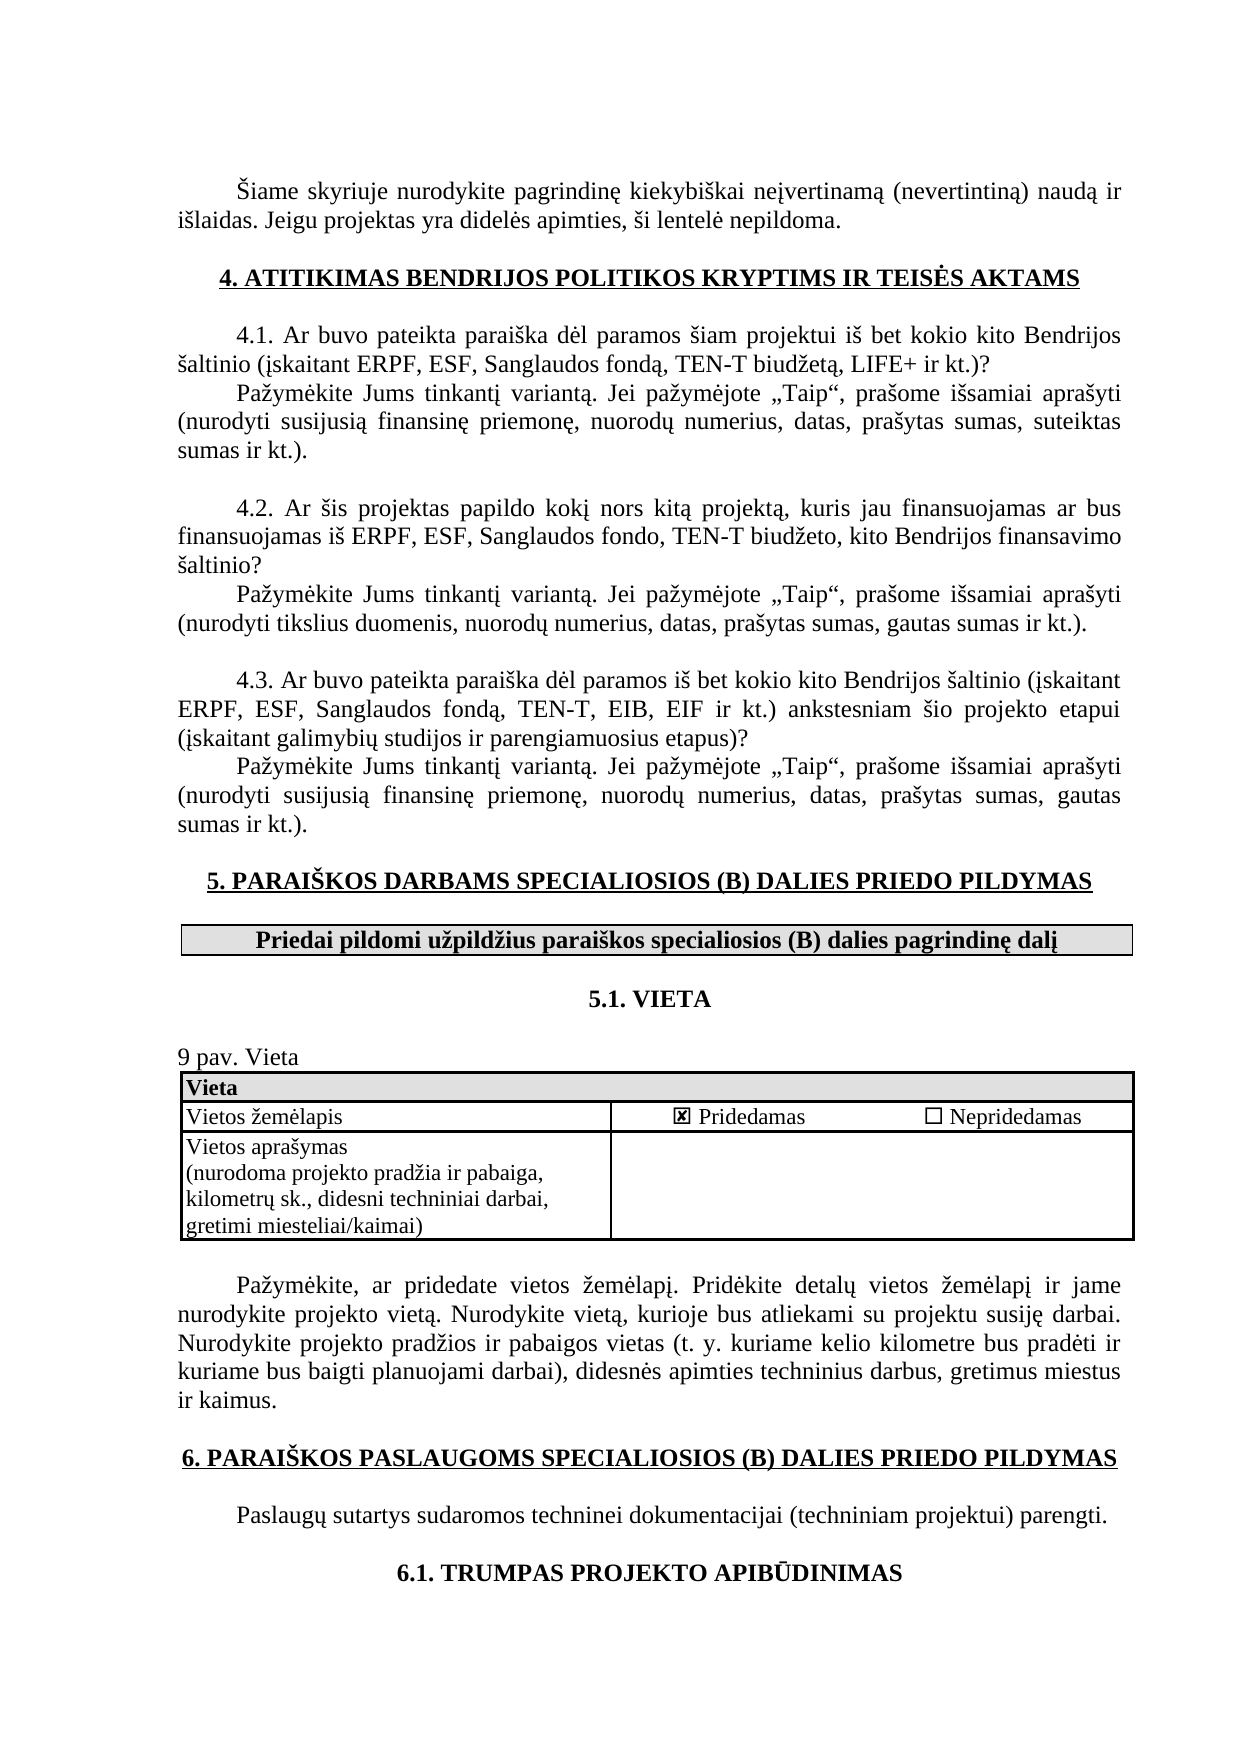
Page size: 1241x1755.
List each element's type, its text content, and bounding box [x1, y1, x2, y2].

text Pažymėkite, ar pridedate vietos žemėlapį. Pridėkite detalų vietos žemėlapį ir jame nurodykite projekto vietą. Nurodykite vietą, kurioje bus atliekami su projektu susiję darbai. Nurodykite projekto pradžios ir pabaigos vietas (t. y. kuriame kelio kilometre bus pradėti ir kuriame bus baigti planuojami darbai), didesnės apimties techninius darbus, gretimus miestus ir kaimus. [177, 1270, 1122, 1414]
table_cell [X] Pridedamas [612, 1103, 872, 1130]
table_header Priedai pildomi užpildžius paraiškos specialiosios (B) dalies pagrindinę dalį [182, 926, 1132, 954]
text 6.1. TRUMPAS PROJEKTO APIBŪDINIMAS [177, 1558, 1122, 1586]
text 4.3. Ar buvo pateikta paraiška dėl paramos iš bet kokio kito Bendrijos šaltinio (įskaitant ERPF, ESF, Sanglaudos fondą, TEN-T, EIB, EIF ir kt.) ankstesniam šio projekto etapui (įskaitant galimybių studijos ir parengiamuosius etapus)? [177, 665, 1122, 751]
text 4.2. Ar šis projektas papildo kokį nors kitą projektą, kuris jau finansuojamas ar bus finansuojamas iš ERPF, ESF, Sanglaudos fondo, TEN-T biudžeto, kito Bendrijos finansavimo šaltinio? [177, 493, 1122, 579]
table_cell [612, 1133, 1132, 1238]
text 6. PARAIŠKOS PASLAUGOMS SPECIALIOSIOS (B) DALIES PRIEDO PILDYMAS [177, 1443, 1122, 1471]
table_header Vieta [183, 1074, 1132, 1100]
table_cell Vietos žemėlapis [183, 1103, 610, 1130]
text Paslaugų sutartys sudaromos techninei dokumentacijai (techniniam projektui) parengti. [177, 1500, 1122, 1529]
text Pažymėkite Jums tinkantį variantą. Jei pažymėjote „Taip“, prašome išsamiai aprašyti (nurodyti tikslius duomenis, nuorodų numerius, datas, prašytas sumas, gautas sumas ir kt.). [177, 579, 1122, 636]
text 5. PARAIŠKOS DARBAMS SPECIALIOSIOS (B) DALIES PRIEDO PILDYMAS [177, 866, 1122, 895]
text 4. ATITIKIMAS BENDRIJOS POLITIKOS KRYPTIMS IR TEISĖS AKTAMS [177, 263, 1122, 291]
text Pažymėkite Jums tinkantį variantą. Jei pažymėjote „Taip“, prašome išsamiai aprašyti (nurodyti susijusią finansinę priemonę, nuorodų numerius, datas, prašytas sumas, gautas sumas ir kt.). [177, 751, 1122, 838]
table_cell Vietos aprašymas (nurodoma projekto pradžia ir pabaiga, kilometrų sk., didesni techniniai darbai, gretimi miesteliai/kaimai) [183, 1133, 610, 1238]
text 5.1. VIETA [177, 984, 1122, 1013]
text 4.1. Ar buvo pateikta paraiška dėl paramos šiam projektui iš bet kokio kito Bendrijos šaltinio (įskaitant ERPF, ESF, Sanglaudos fondą, TEN-T biudžetą, LIFE+ ir kt.)? [177, 320, 1122, 378]
table_cell [ ] Nepridedamas [872, 1103, 1132, 1130]
text 9 pav. Vieta [177, 1042, 1122, 1071]
text Šiame skyriuje nurodykite pagrindinę kiekybiškai neįvertinamą (nevertintiną) naudą ir išlaidas. Jeigu projektas yra didelės apimties, ši lentelė nepildoma. [177, 176, 1122, 234]
text Pažymėkite Jums tinkantį variantą. Jei pažymėjote „Taip“, prašome išsamiai aprašyti (nurodyti susijusią finansinę priemonę, nuorodų numerius, datas, prašytas sumas, suteiktas sumas ir kt.). [177, 378, 1122, 464]
